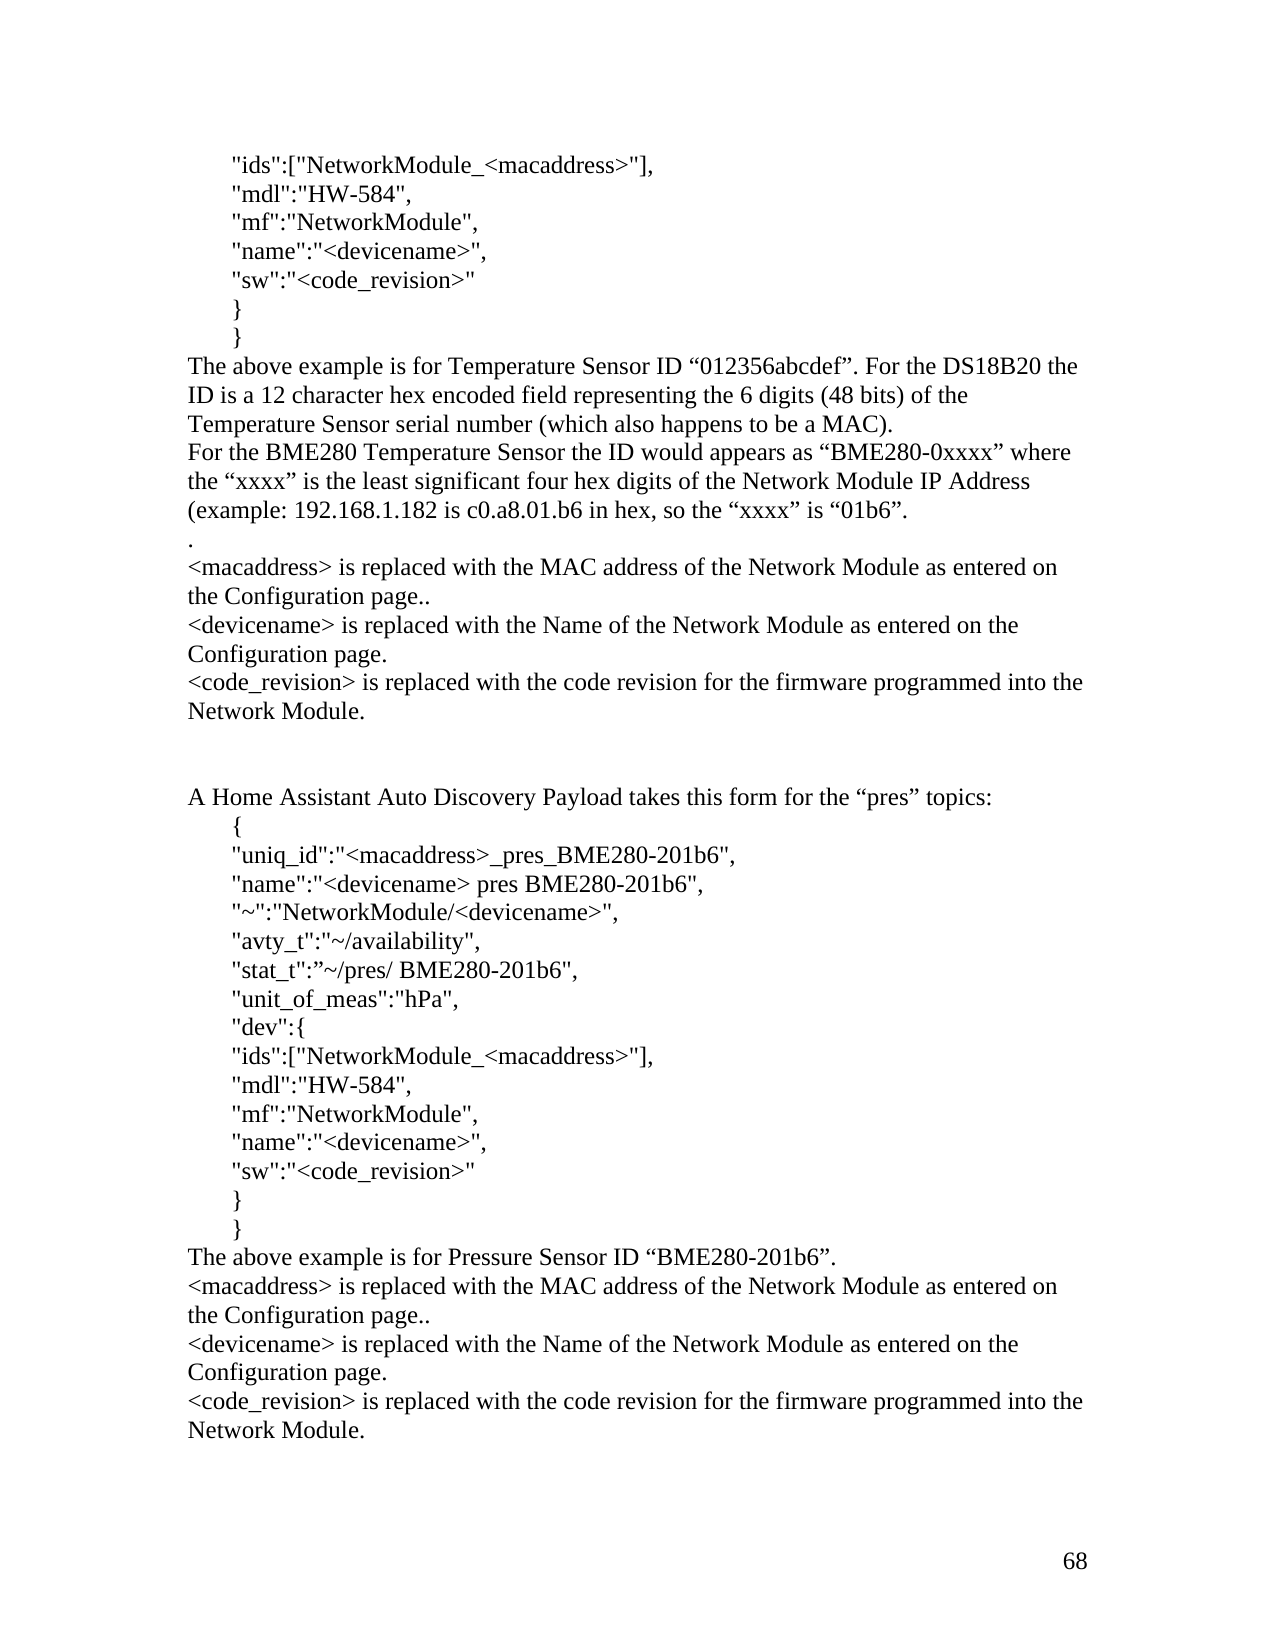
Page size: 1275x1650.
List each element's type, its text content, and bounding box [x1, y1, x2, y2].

text "name":"<devicename>", [187, 1127, 1087, 1156]
text The above example is for Pressure Sensor ID “BME280-201b6”. [187, 1242, 1087, 1271]
text <macaddress> is replaced with the MAC address of the Network Module as entered on the Configuration page.. [187, 552, 1087, 610]
text } [187, 1185, 1087, 1214]
text <macaddress> is replaced with the MAC address of the Network Module as entered on the Configuration page.. [187, 1271, 1087, 1329]
text "mf":"NetworkModule", [187, 207, 1087, 236]
text "name":"<devicename> pres BME280-201b6", [187, 869, 1087, 897]
text <code_revision> is replaced with the code revision for the firmware programmed into the Network Module. [187, 1386, 1087, 1444]
text "mf":"NetworkModule", [187, 1099, 1087, 1127]
text "~":"NetworkModule/<devicename>", [187, 897, 1087, 926]
text <code_revision> is replaced with the code revision for the firmware programmed into the Network Module. [187, 667, 1087, 725]
text A Home Assistant Auto Discovery Payload takes this form for the “pres” topics: [187, 782, 1087, 811]
text } [187, 294, 1087, 322]
text "ids":["NetworkModule_<macaddress>"], [187, 150, 1087, 179]
text "name":"<devicename>", [187, 236, 1087, 265]
text "stat_t":”~/pres/ BME280-201b6", [187, 955, 1087, 984]
text "mdl":"HW-584", [187, 179, 1087, 207]
text For the BME280 Temperature Sensor the ID would appears as “BME280-0xxxx” where the “xxxx” is the least significant four hex digits of the Network Module IP Address (example: 192.168.1.182 is c0.a8.01.b6 in hex, so the “xxxx” is “01b6”. [187, 437, 1087, 524]
text "avty_t":"~/availability", [187, 926, 1087, 955]
text } [187, 322, 1087, 351]
text { [187, 811, 1087, 840]
text <devicename> is replaced with the Name of the Network Module as entered on the Configuration page. [187, 1329, 1087, 1386]
text . [187, 524, 1087, 552]
text "dev":{ [187, 1012, 1087, 1041]
text "sw":"<code_revision>" [187, 265, 1087, 294]
text "sw":"<code_revision>" [187, 1156, 1087, 1185]
text "unit_of_meas":"hPa", [187, 984, 1087, 1012]
text "mdl":"HW-584", [187, 1070, 1087, 1099]
text <devicename> is replaced with the Name of the Network Module as entered on the Configuration page. [187, 610, 1087, 667]
text "uniq_id":"<macaddress>_pres_BME280-201b6", [187, 840, 1087, 869]
text "ids":["NetworkModule_<macaddress>"], [187, 1041, 1087, 1070]
text } [187, 1214, 1087, 1242]
text The above example is for Temperature Sensor ID “012356abcdef”. For the DS18B20 the ID is a 12 character hex encoded field representing the 6 digits (48 bits) of the Temperature Sensor serial number (which also happens to be a MAC). [187, 351, 1087, 437]
